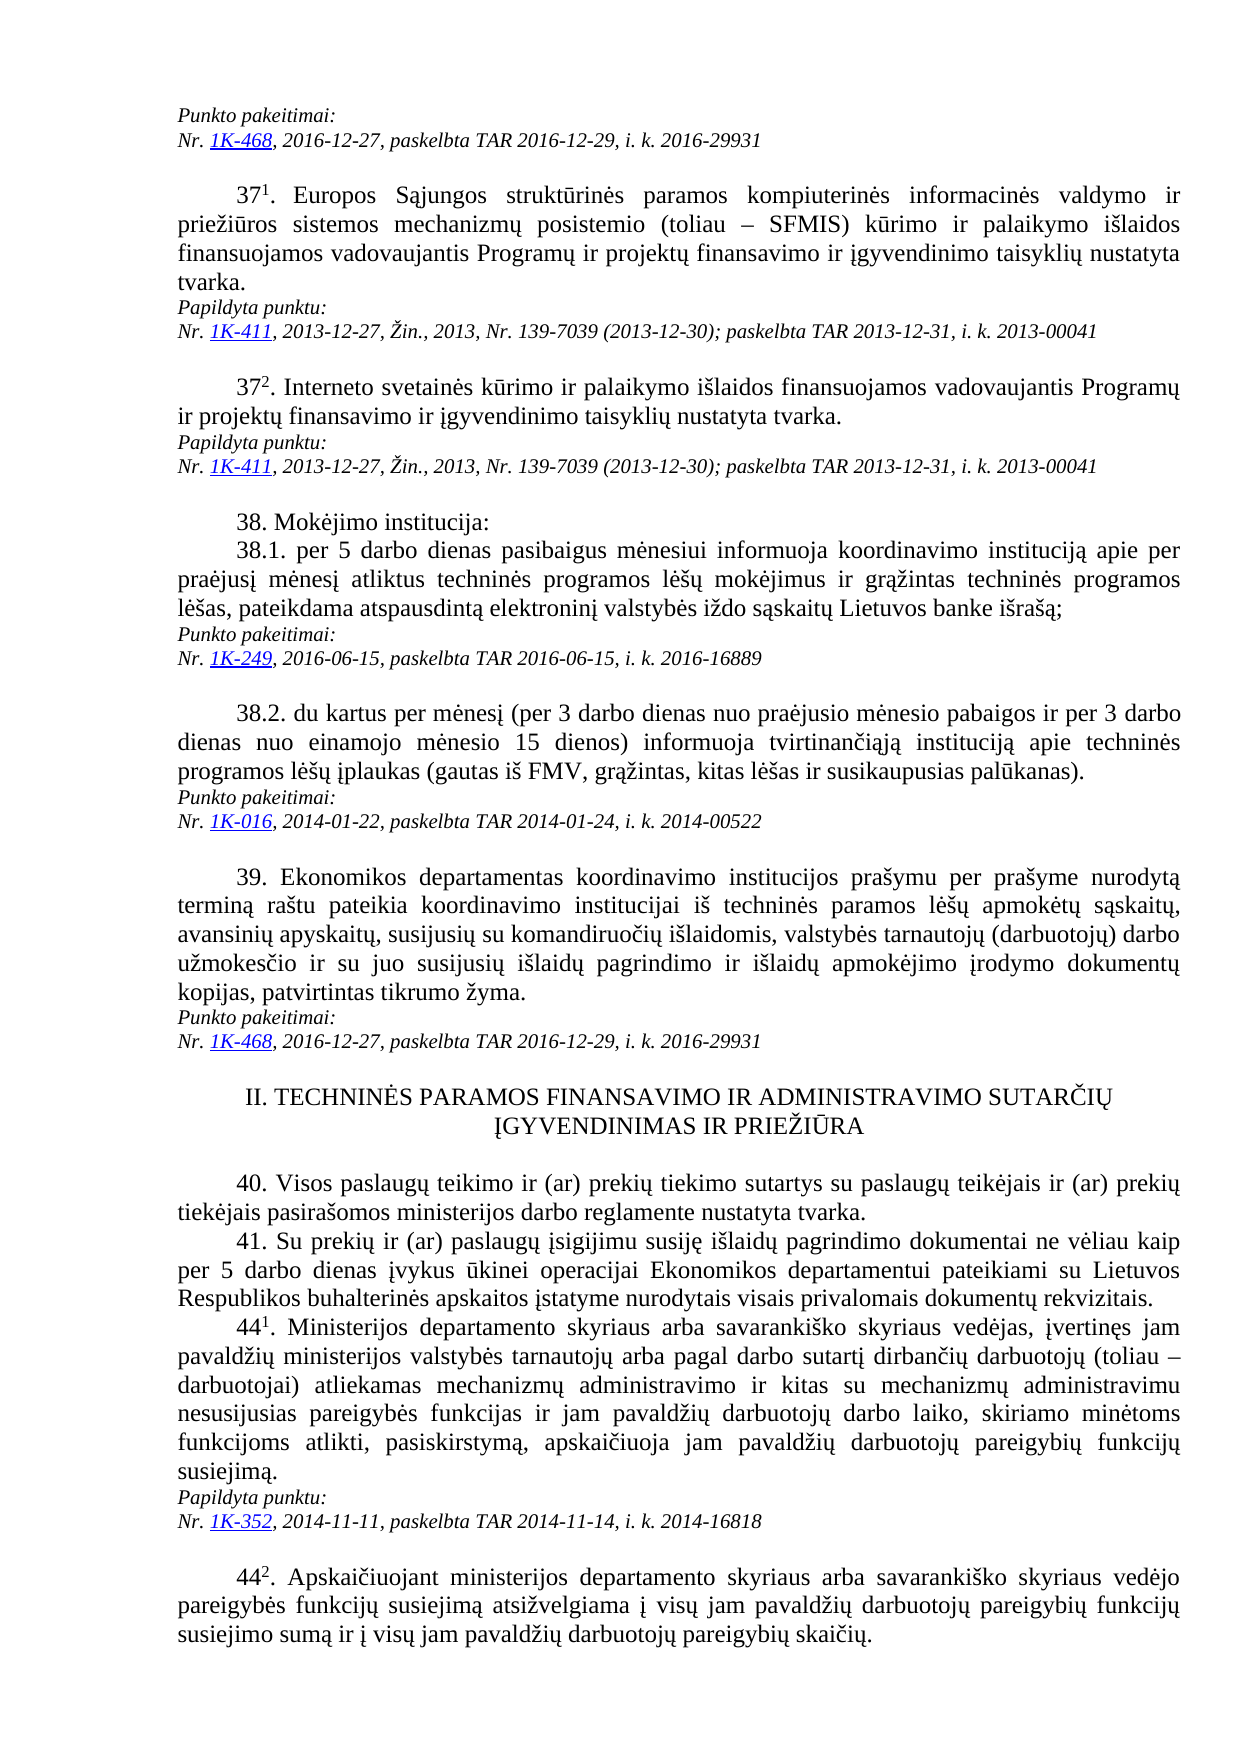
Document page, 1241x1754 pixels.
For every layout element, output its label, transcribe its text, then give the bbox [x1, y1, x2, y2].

text 38. Mokėjimo institucija: [177, 507, 1181, 535]
text Nr. 1K-249, 2016-06-15, paskelbta TAR 2016-06-15, i. k. 2016-16889 [177, 646, 1181, 670]
text Punkto pakeitimai: [177, 622, 1181, 646]
text Papildyta punktu: [177, 430, 1181, 454]
text Nr. 1K-411, 2013-12-27, Žin., 2013, Nr. 139-7039 (2013-12-30); paskelbta TAR 2013-12-31, i. k. 2013-00041 [177, 319, 1181, 343]
text Nr. 1K-411, 2013-12-27, Žin., 2013, Nr. 139-7039 (2013-12-30); paskelbta TAR 2013-12-31, i. k. 2013-00041 [177, 454, 1181, 478]
text Nr. 1K-016, 2014-01-22, paskelbta TAR 2014-01-24, i. k. 2014-00522 [177, 809, 1181, 833]
text Papildyta punktu: [177, 295, 1181, 319]
text 442. Apskaičiuojant ministerijos departamento skyriaus arba savarankiško skyriaus vedėjo pareigybės funkcijų susiejimą atsižvelgiama į visų jam pavaldžių darbuotojų pareigybių funkcijų susiejimo sumą ir į visų jam pavaldžių darbuotojų pareigybių skaičių. [177, 1562, 1181, 1648]
text 372. Interneto svetainės kūrimo ir palaikymo išlaidos finansuojamos vadovaujantis Programų ir projektų finansavimo ir įgyvendinimo taisyklių nustatyta tvarka. [177, 372, 1181, 430]
text Punkto pakeitimai: [177, 785, 1181, 809]
text II. TECHNINĖS PARAMOS FINANSAVIMO IR ADMINISTRAVIMO SUTARČIŲ ĮGYVENDINIMAS IR PRIEŽIŪRA [177, 1082, 1181, 1140]
text 38.1. per 5 darbo dienas pasibaigus mėnesiui informuoja koordinavimo instituciją apie per praėjusį mėnesį atliktus techninės programos lėšų mokėjimus ir grąžintas techninės programos lėšas, pateikdama atspausdintą elektroninį valstybės iždo sąskaitų Lietuvos banke išrašą; [177, 535, 1181, 622]
text Punkto pakeitimai: [177, 103, 1181, 127]
text Papildyta punktu: [177, 1485, 1181, 1509]
text Punkto pakeitimai: [177, 1005, 1181, 1029]
text 40. Visos paslaugų teikimo ir (ar) prekių tiekimo sutartys su paslaugų teikėjais ir (ar) prekių tiekėjais pasirašomos ministerijos darbo reglamente nustatyta tvarka. [177, 1168, 1181, 1226]
text Nr. 1K-468, 2016-12-27, paskelbta TAR 2016-12-29, i. k. 2016-29931 [177, 1029, 1181, 1053]
text 371. Europos Sąjungos struktūrinės paramos kompiuterinės informacinės valdymo ir priežiūros sistemos mechanizmų posistemio (toliau – SFMIS) kūrimo ir palaikymo išlaidos finansuojamos vadovaujantis Programų ir projektų finansavimo ir įgyvendinimo taisyklių nustatyta tvarka. [177, 180, 1181, 295]
text Nr. 1K-352, 2014-11-11, paskelbta TAR 2014-11-14, i. k. 2014-16818 [177, 1509, 1181, 1533]
text 441. Ministerijos departamento skyriaus arba savarankiško skyriaus vedėjas, įvertinęs jam pavaldžių ministerijos valstybės tarnautojų arba pagal darbo sutartį dirbančių darbuotojų (toliau –darbuotojai) atliekamas mechanizmų administravimo ir kitas su mechanizmų administravimu nesusijusias pareigybės funkcijas ir jam pavaldžių darbuotojų darbo laiko, skiriamo minėtoms funkcijoms atlikti, pasiskirstymą, apskaičiuoja jam pavaldžių darbuotojų pareigybių funkcijų susiejimą. [177, 1312, 1181, 1485]
text 41. Su prekių ir (ar) paslaugų įsigijimu susiję išlaidų pagrindimo dokumentai ne vėliau kaip per 5 darbo dienas įvykus ūkinei operacijai Ekonomikos departamentui pateikiami su Lietuvos Respublikos buhalterinės apskaitos įstatyme nurodytais visais privalomais dokumentų rekvizitais. [177, 1226, 1181, 1312]
text 38.2. du kartus per mėnesį (per 3 darbo dienas nuo praėjusio mėnesio pabaigos ir per 3 darbo dienas nuo einamojo mėnesio 15 dienos) informuoja tvirtinančiąją instituciją apie techninės programos lėšų įplaukas (gautas iš FMV, grąžintas, kitas lėšas ir susikaupusias palūkanas). [177, 698, 1181, 785]
text Nr. 1K-468, 2016-12-27, paskelbta TAR 2016-12-29, i. k. 2016-29931 [177, 127, 1181, 152]
text 39. Ekonomikos departamentas koordinavimo institucijos prašymu per prašyme nurodytą terminą raštu pateikia koordinavimo institucijai iš techninės paramos lėšų apmokėtų sąskaitų, avansinių apyskaitų, susijusių su komandiruočių išlaidomis, valstybės tarnautojų (darbuotojų) darbo užmokesčio ir su juo susijusių išlaidų pagrindimo ir išlaidų apmokėjimo įrodymo dokumentų kopijas, patvirtintas tikrumo žyma. [177, 862, 1181, 1005]
